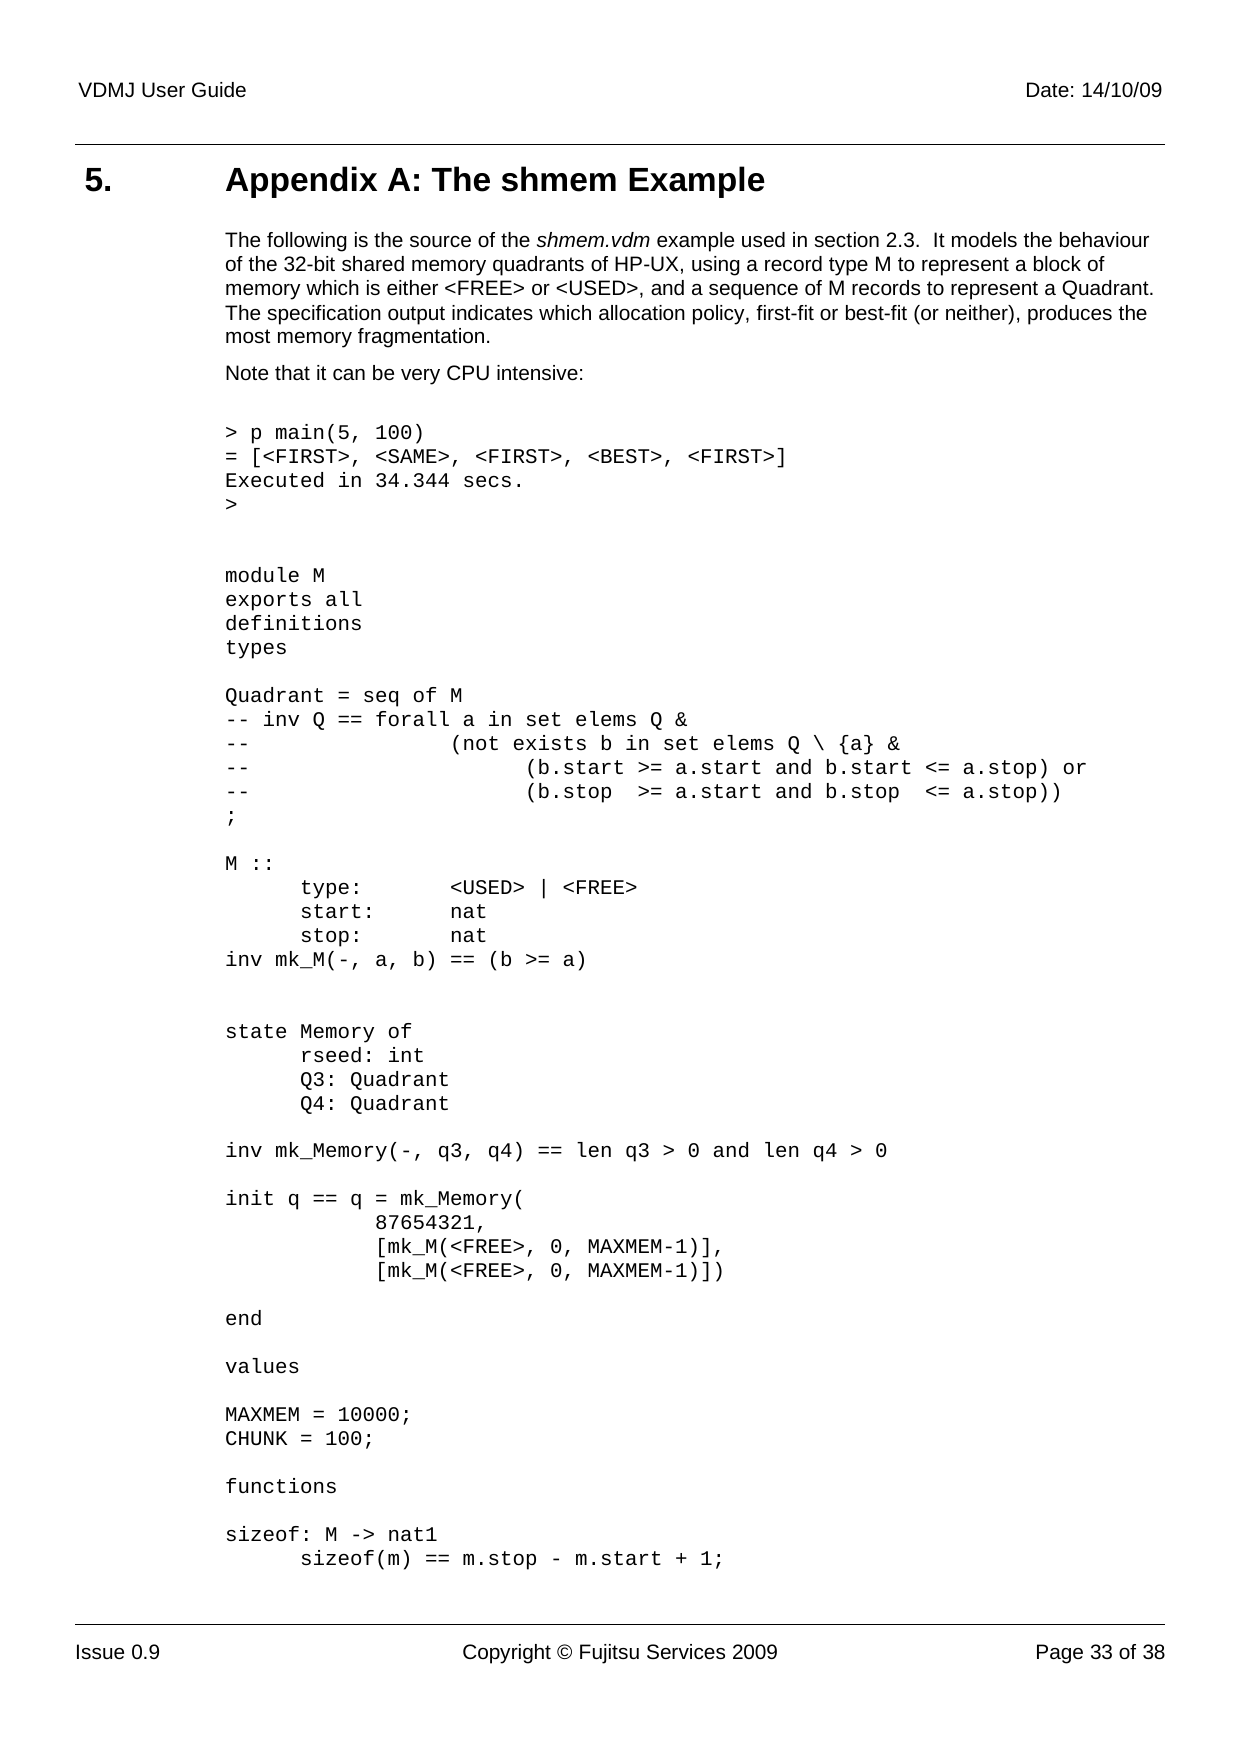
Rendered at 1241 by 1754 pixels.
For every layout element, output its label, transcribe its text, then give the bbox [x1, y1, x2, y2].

text ; [225, 805, 1165, 829]
text 87654321, [225, 1212, 1165, 1236]
text inv mk_Memory(-, q3, q4) == len q3 > 0 and len q4 > 0 [225, 1140, 1165, 1164]
text -- (not exists b in set elems Q \ {a} & [225, 733, 1165, 757]
text start: nat [225, 901, 1165, 925]
text Executed in 34.344 secs. [225, 469, 1165, 493]
text stop: nat [225, 925, 1165, 949]
text M :: [225, 853, 1165, 877]
text init q == q = mk_Memory( [225, 1188, 1165, 1212]
text CHUNK = 100; [225, 1428, 1165, 1452]
text sizeof(m) == m.stop - m.start + 1; [225, 1548, 1165, 1572]
text types [225, 637, 1165, 661]
text exports all [225, 589, 1165, 613]
text = [<FIRST>, <SAME>, <FIRST>, <BEST>, <FIRST>] [225, 446, 1165, 469]
text definitions [225, 613, 1165, 637]
text Q4: Quadrant [225, 1092, 1165, 1116]
text -- (b.start >= a.start and b.start <= a.stop) or [225, 757, 1165, 781]
text functions [225, 1476, 1165, 1500]
text [mk_M(<FREE>, 0, MAXMEM-1)], [225, 1236, 1165, 1260]
text module M [225, 565, 1165, 589]
text > [225, 493, 1165, 517]
text MAXMEM = 10000; [225, 1404, 1165, 1428]
text rseed: int [225, 1044, 1165, 1068]
text end [225, 1308, 1165, 1332]
text -- (b.stop >= a.start and b.stop <= a.stop)) [225, 781, 1165, 805]
text type: <USED> | <FREE> [225, 877, 1165, 901]
text Quadrant = seq of M [225, 685, 1165, 709]
text values [225, 1356, 1165, 1380]
text inv mk_M(-, a, b) == (b >= a) [225, 949, 1165, 973]
text > p main(5, 100) [225, 422, 1165, 446]
text Q3: Quadrant [225, 1068, 1165, 1092]
text The following is the source of the shmem.vdm example used in section 2.3. It models the behaviour of the 32-bit shared memory quadrants of HP-UX, using a record type M to represent a block of memory which is either <FREE> or <USED>, and a sequence of M records to represent a Quadrant. The specification output indicates which allocation policy, first-fit or best-fit (or neither), produces the most memory fragmentation. [225, 228, 1165, 348]
text sizeof: M -> nat1 [225, 1524, 1165, 1548]
text -- inv Q == forall a in set elems Q & [225, 709, 1165, 733]
text [mk_M(<FREE>, 0, MAXMEM-1)]) [225, 1260, 1165, 1284]
text Note that it can be very CPU intensive: [225, 361, 1165, 385]
text state Memory of [225, 1021, 1165, 1044]
subtitle Appendix A: The shmem Example [75, 160, 1165, 198]
